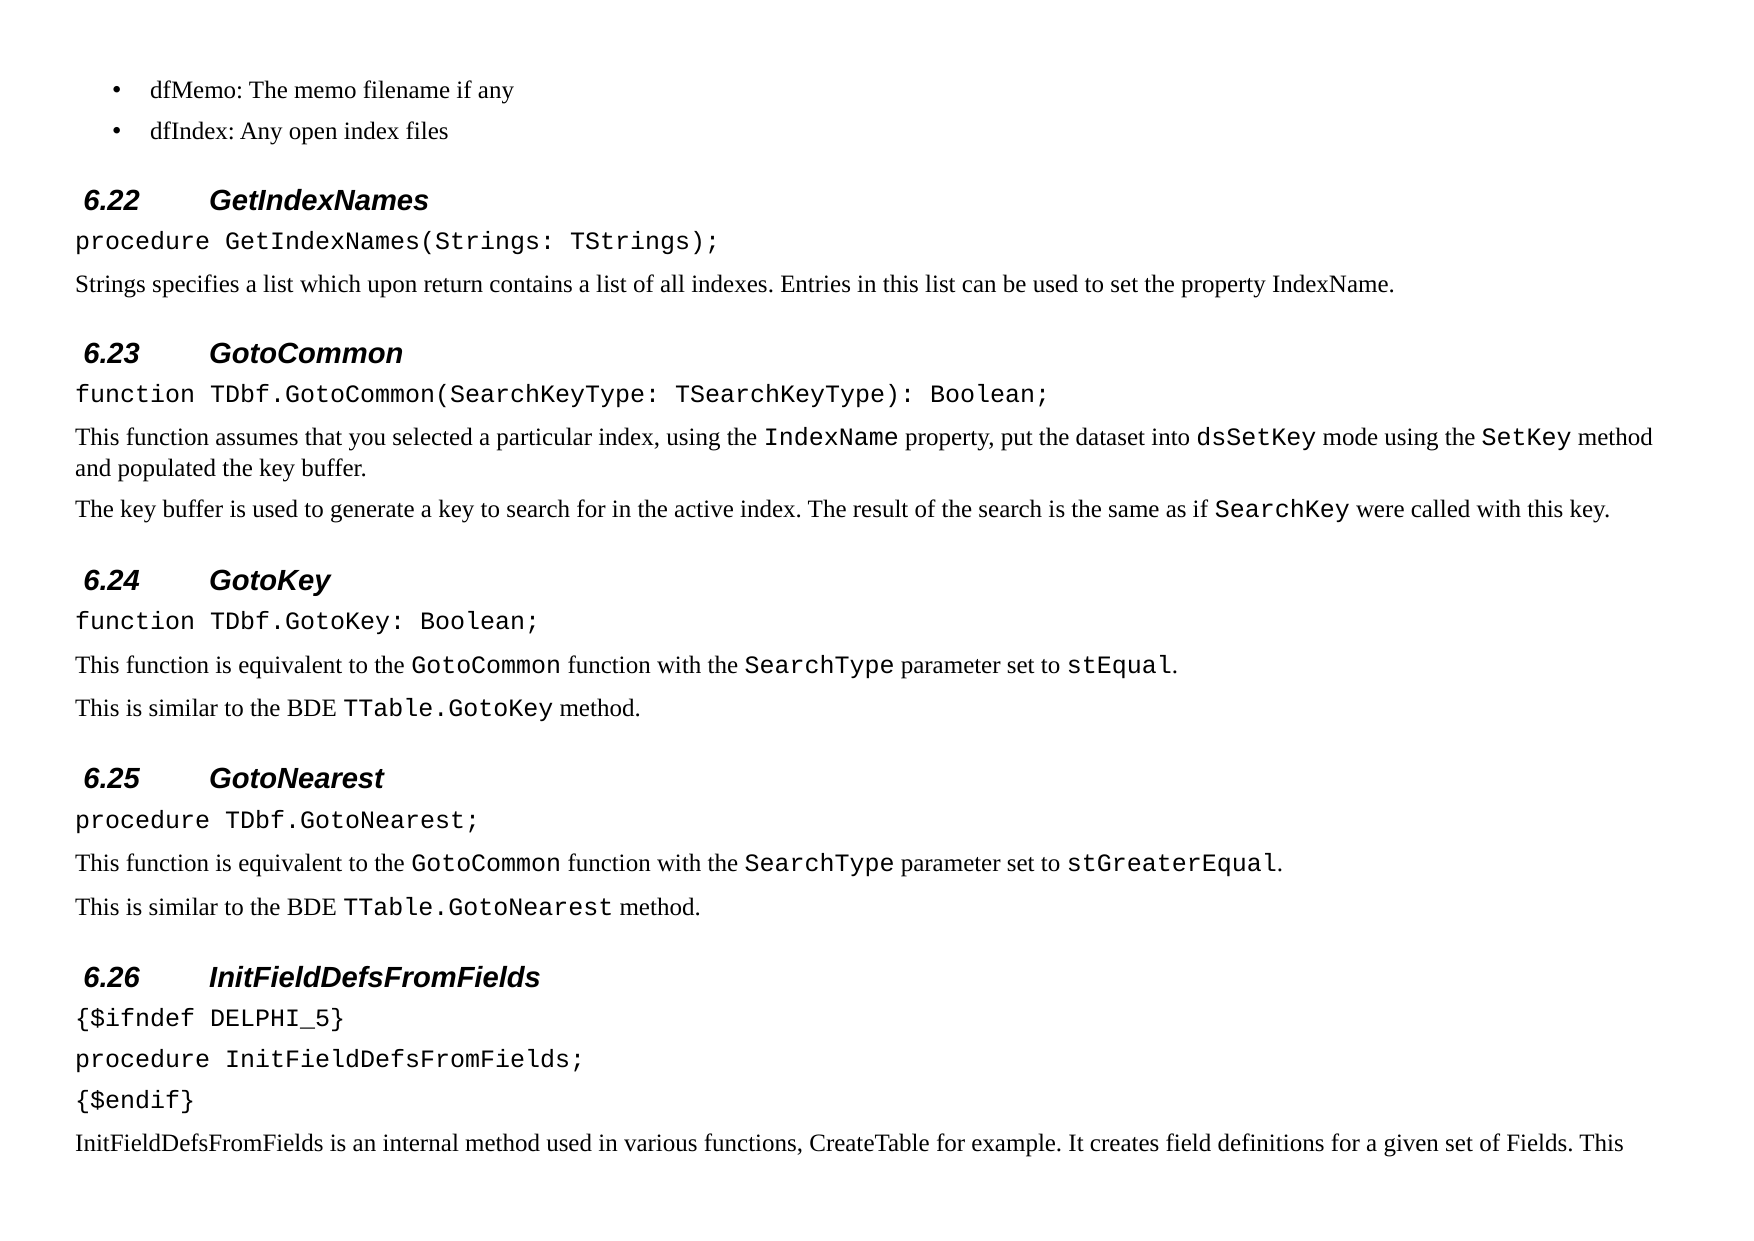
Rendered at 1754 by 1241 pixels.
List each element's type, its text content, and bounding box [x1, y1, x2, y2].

subtitle GotoKey [75, 563, 1679, 596]
text The key buffer is used to generate a key to search for in the active index. The result of the search is the same as if SearchKey were called with this key. [75, 494, 1679, 525]
text This is similar to the BDE TTable.GotoNearest method. [75, 892, 1679, 922]
text This is similar to the BDE TTable.GotoKey method. [75, 693, 1679, 724]
text This function is equivalent to the GotoCommon function with the SearchType parameter set to stEqual. [75, 650, 1679, 681]
text {$endif} [75, 1088, 1679, 1116]
subtitle GotoCommon [75, 336, 1679, 369]
text This function is equivalent to the GotoCommon function with the SearchType parameter set to stGreaterEqual. [75, 848, 1679, 879]
text This function assumes that you selected a particular index, using the IndexName property, put the dataset into dsSetKey mode using the SetKey method and populated the key buffer. [75, 422, 1679, 482]
text procedure GetIndexNames(Strings: TStrings); [75, 228, 1679, 257]
subtitle GetIndexNames [75, 182, 1679, 216]
text Strings specifies a list which upon return contains a list of all indexes. Entries in this list can be used to set the property IndexName. [75, 269, 1679, 298]
text {$ifndef DELPHI_5} [75, 1006, 1679, 1034]
list dfMemo: The memo filename if any [112, 75, 1679, 104]
text procedure TDbf.GotoNearest; [75, 807, 1679, 836]
subtitle InitFieldDefsFromFields [75, 960, 1679, 993]
subtitle GotoNearest [75, 761, 1679, 795]
text procedure InitFieldDefsFromFields; [75, 1047, 1679, 1075]
list dfIndex: Any open index files [112, 116, 1679, 145]
text function TDbf.GotoCommon(SearchKeyType: TSearchKeyType): Boolean; [75, 382, 1679, 410]
text InitFieldDefsFromFields is an internal method used in various functions, CreateTable for example. It creates field definitions for a given set of Fields. This [75, 1128, 1679, 1157]
text function TDbf.GotoKey: Boolean; [75, 609, 1679, 637]
